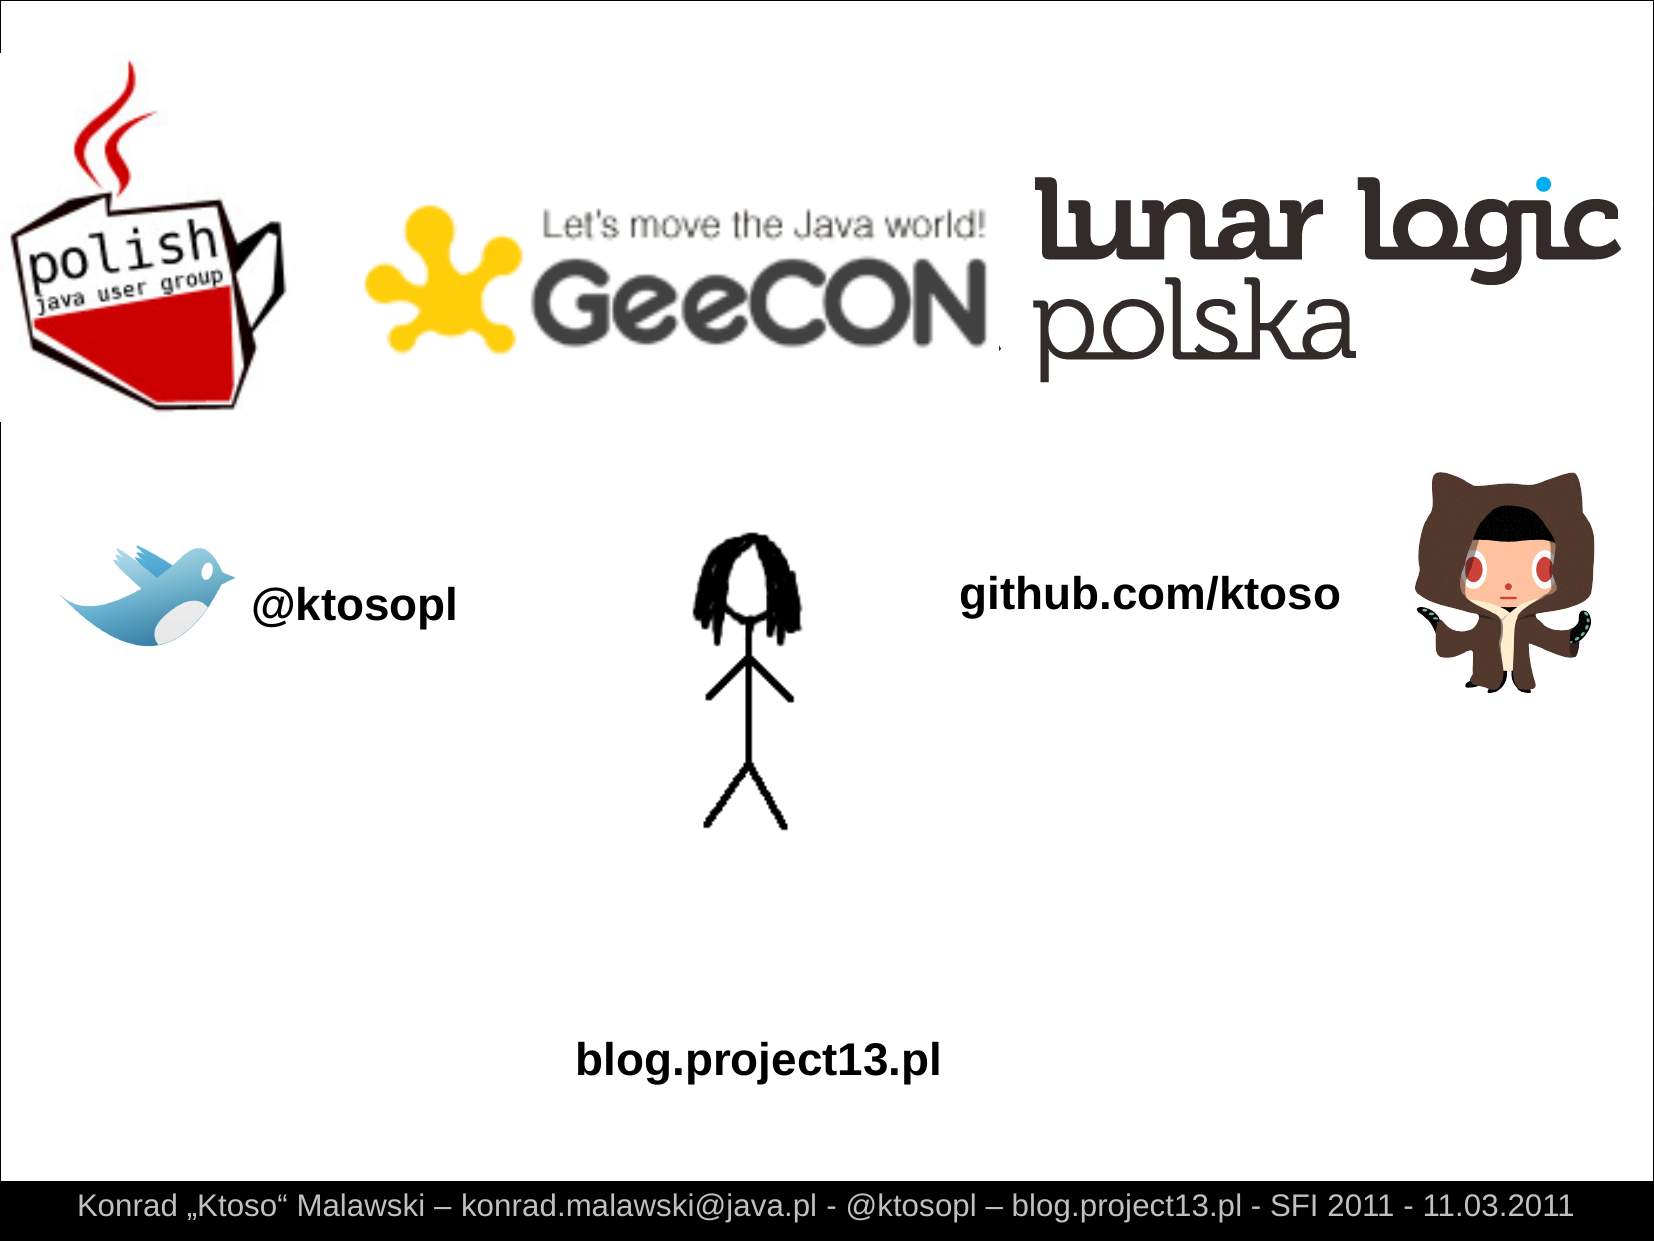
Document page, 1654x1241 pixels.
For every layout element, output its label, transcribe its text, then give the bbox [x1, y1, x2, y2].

text_box github.com/ktoso [944, 561, 1388, 628]
picture [1414, 472, 1595, 693]
picture [354, 141, 1654, 408]
picture [59, 541, 236, 650]
picture [0, 53, 296, 422]
text_box Konrad „Ktoso“ Malawski – konrad.malawski@java.pl - @ktosopl – blog.project13.pl - SFI 2011 - 11.03.2011 [0, 1181, 1654, 1238]
text_box @ktosopl [236, 571, 621, 638]
text_box blog.project13.pl [561, 1026, 1004, 1093]
picture [542, 523, 975, 1004]
